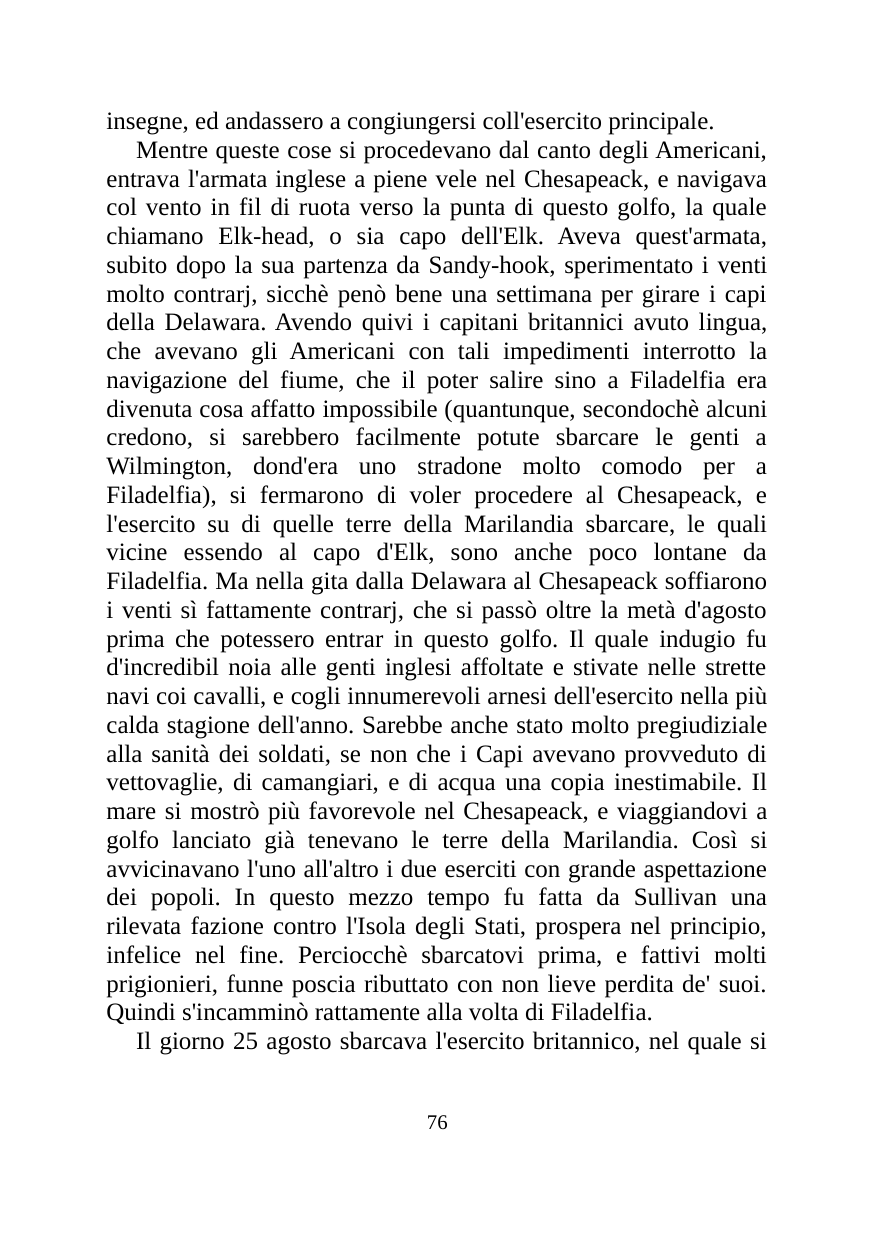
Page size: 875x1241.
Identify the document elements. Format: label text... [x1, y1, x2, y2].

text insegne, ed andassero a congiungersi coll'esercito principale. [106, 106, 768, 135]
text Il giorno 25 agosto sbarcava l'esercito britannico, nel quale si [106, 1026, 768, 1055]
text Mentre queste cose si procedevano dal canto degli Americani, entrava l'armata inglese a piene vele nel Chesapeack, e navigava col vento in fil di ruota verso la punta di questo golfo, la quale chiamano Elk-head, o sia capo dell'Elk. Aveva quest'armata, subito dopo la sua partenza da Sandy-hook, sperimentato i venti molto contrarj, sicchè penò bene una settimana per girare i capi della Delawara. Avendo quivi i capitani britannici avuto lingua, che avevano gli Americani con tali impedimenti interrotto la navigazione del fiume, che il poter salire sino a Filadelfia era divenuta cosa affatto impossibile (quantunque, secondochè alcuni credono, si sarebbero facilmente potute sbarcare le genti a Wilmington, dond'era uno stradone molto comodo per a Filadelfia), si fermarono di voler procedere al Chesapeack, e l'esercito su di quelle terre della Marilandia sbarcare, le quali vicine essendo al capo d'Elk, sono anche poco lontane da Filadelfia. Ma nella gita dalla Delawara al Chesapeack soffiarono i venti sì fattamente contrarj, che si passò oltre la metà d'agosto prima che potessero entrar in questo golfo. Il quale indugio fu d'incredibil noia alle genti inglesi affoltate e stivate nelle strette navi coi cavalli, e cogli innumerevoli arnesi dell'esercito nella più calda stagione dell'anno. Sarebbe anche stato molto pregiudiziale alla sanità dei soldati, se non che i Capi avevano provveduto di vettovaglie, di camangiari, e di acqua una copia inestimabile. Il mare si mostrò più favorevole nel Chesapeack, e viaggiandovi a golfo lanciato già tenevano le terre della Marilandia. Così si avvicinavano l'uno all'altro i due eserciti con grande aspettazione dei popoli. In questo mezzo tempo fu fatta da Sullivan una rilevata fazione contro l'Isola degli Stati, prospera nel principio, infelice nel fine. Perciocchè sbarcatovi prima, e fattivi molti prigionieri, funne poscia ributtato con non lieve perdita de' suoi. Quindi s'incamminò rattamente alla volta di Filadelfia. [106, 135, 768, 1026]
